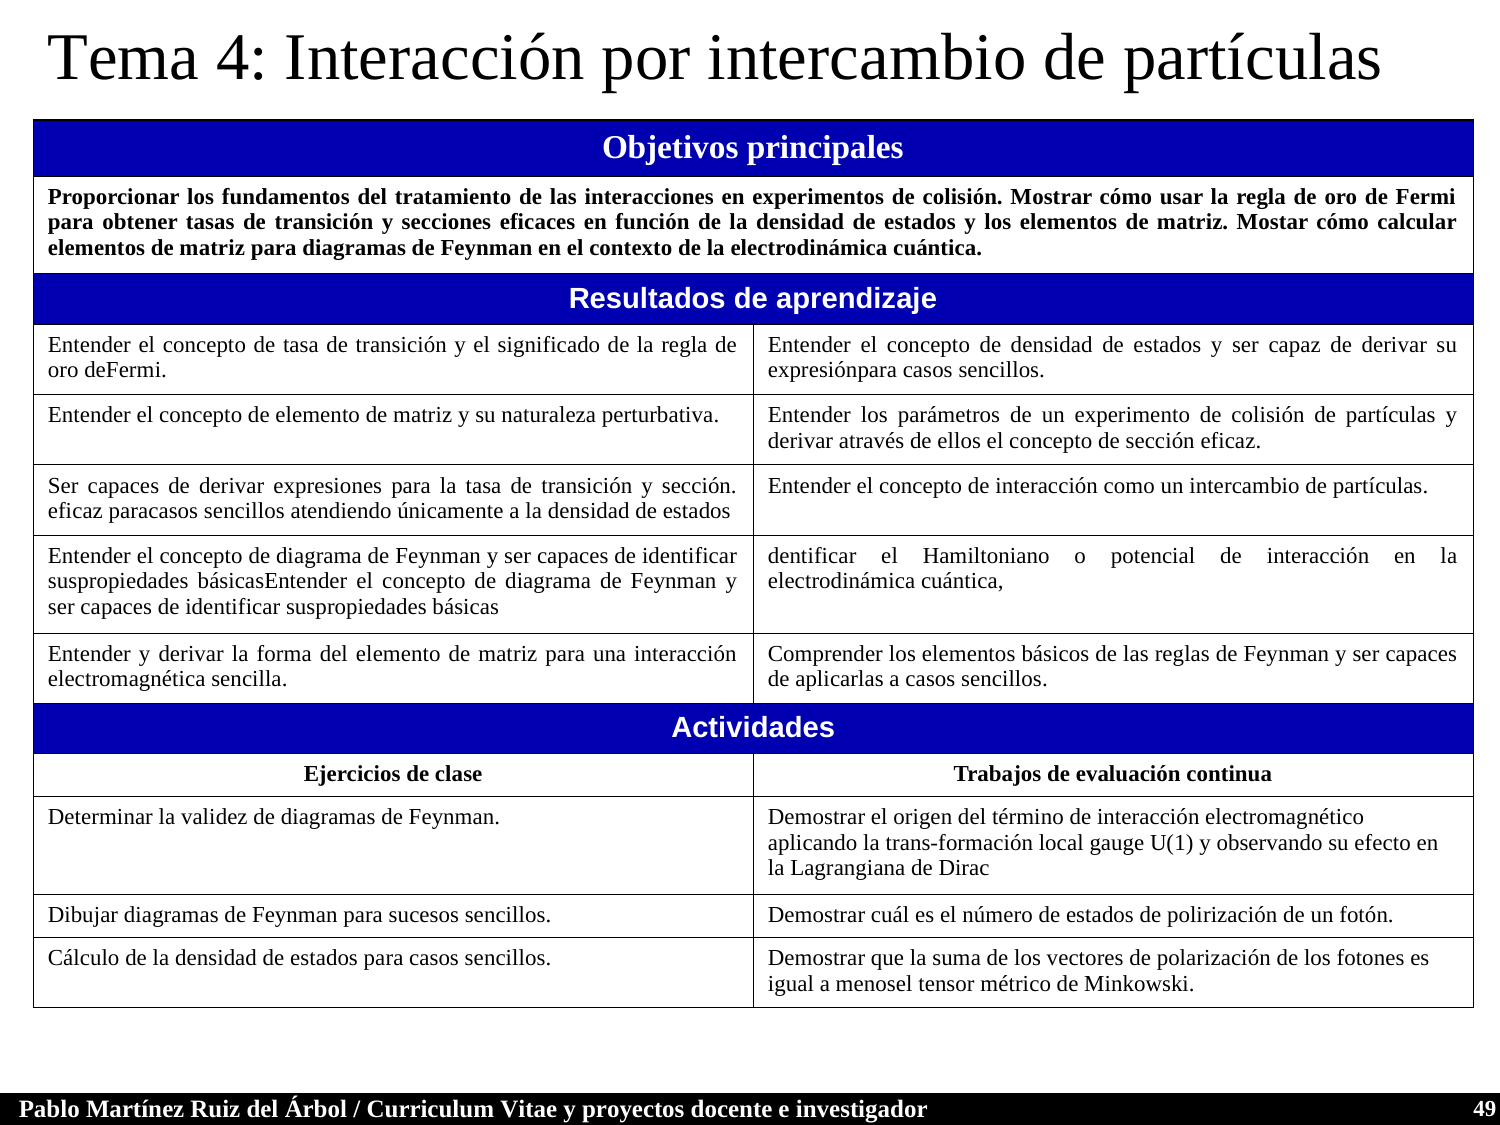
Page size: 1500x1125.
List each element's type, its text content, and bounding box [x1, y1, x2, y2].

table_cell Ejercicios de clase [34, 754, 753, 796]
table_cell Determinar la validez de diagramas de Feynman. [34, 797, 753, 894]
table_cell Entender el concepto de densidad de estados y ser capaz de derivar su expresiónpara casos sencillos. [754, 325, 1473, 394]
table_cell Resultados de aprendizaje [34, 274, 1473, 324]
table_cell Entender el concepto de tasa de transición y el significado de la regla de oro deFermi. [34, 325, 753, 394]
table_cell Comprender los elementos básicos de las reglas de Feynman y ser capaces de aplicarlas a casos sencillos. [754, 634, 1473, 703]
table_cell Demostrar el origen del término de interacción electromagnético aplicando la trans-formación local gauge U(1) y observando su efecto en la Lagrangiana de Dirac [754, 797, 1473, 894]
table_cell Trabajos de evaluación continua [754, 754, 1473, 796]
table_cell Entender los parámetros de un experimento de colisión de partículas y derivar através de ellos el concepto de sección eficaz. [754, 395, 1473, 464]
table_cell Ser capaces de derivar expresiones para la tasa de transición y sección. eficaz paracasos sencillos atendiendo únicamente a la densidad de estados [34, 465, 753, 535]
table_cell Cálculo de la densidad de estados para casos sencillos. [34, 938, 753, 1007]
table_cell Dibujar diagramas de Feynman para sucesos sencillos. [34, 895, 753, 937]
table_header Objetivos principales [34, 121, 1473, 176]
table_cell Demostrar cuál es el número de estados de polirización de un fotón. [754, 895, 1473, 937]
table_cell Entender el concepto de diagrama de Feynman y ser capaces de identificar suspropiedades básicasEntender el concepto de diagrama de Feynman y ser capaces de identificar suspropiedades básicas [34, 536, 753, 633]
table_cell Actividades [34, 704, 1473, 753]
table_cell dentificar el Hamiltoniano o potencial de interacción en la electrodinámica cuántica, [754, 536, 1473, 633]
text_box Tema 4: Interacción por intercambio de partículas [0, 3, 1441, 111]
table_cell Entender el concepto de elemento de matriz y su naturaleza perturbativa. [34, 395, 753, 464]
table_cell Entender el concepto de interacción como un intercambio de partículas. [754, 465, 1473, 535]
table_cell Proporcionar los fundamentos del tratamiento de las interacciones en experimentos de colisión. Mostrar cómo usar la regla de oro de Fermi para obtener tasas de transición y secciones eficaces en función de la densidad de estados y los elementos de matriz. Mostar cómo calcular elementos de matriz para diagramas de Feynman en el contexto de la electrodinámica cuántica. [34, 177, 1473, 273]
table_cell Demostrar que la suma de los vectores de polarización de los fotones es igual a menosel tensor métrico de Minkowski. [754, 938, 1473, 1007]
table_cell Entender y derivar la forma del elemento de matriz para una interacción electromagnética sencilla. [34, 634, 753, 703]
